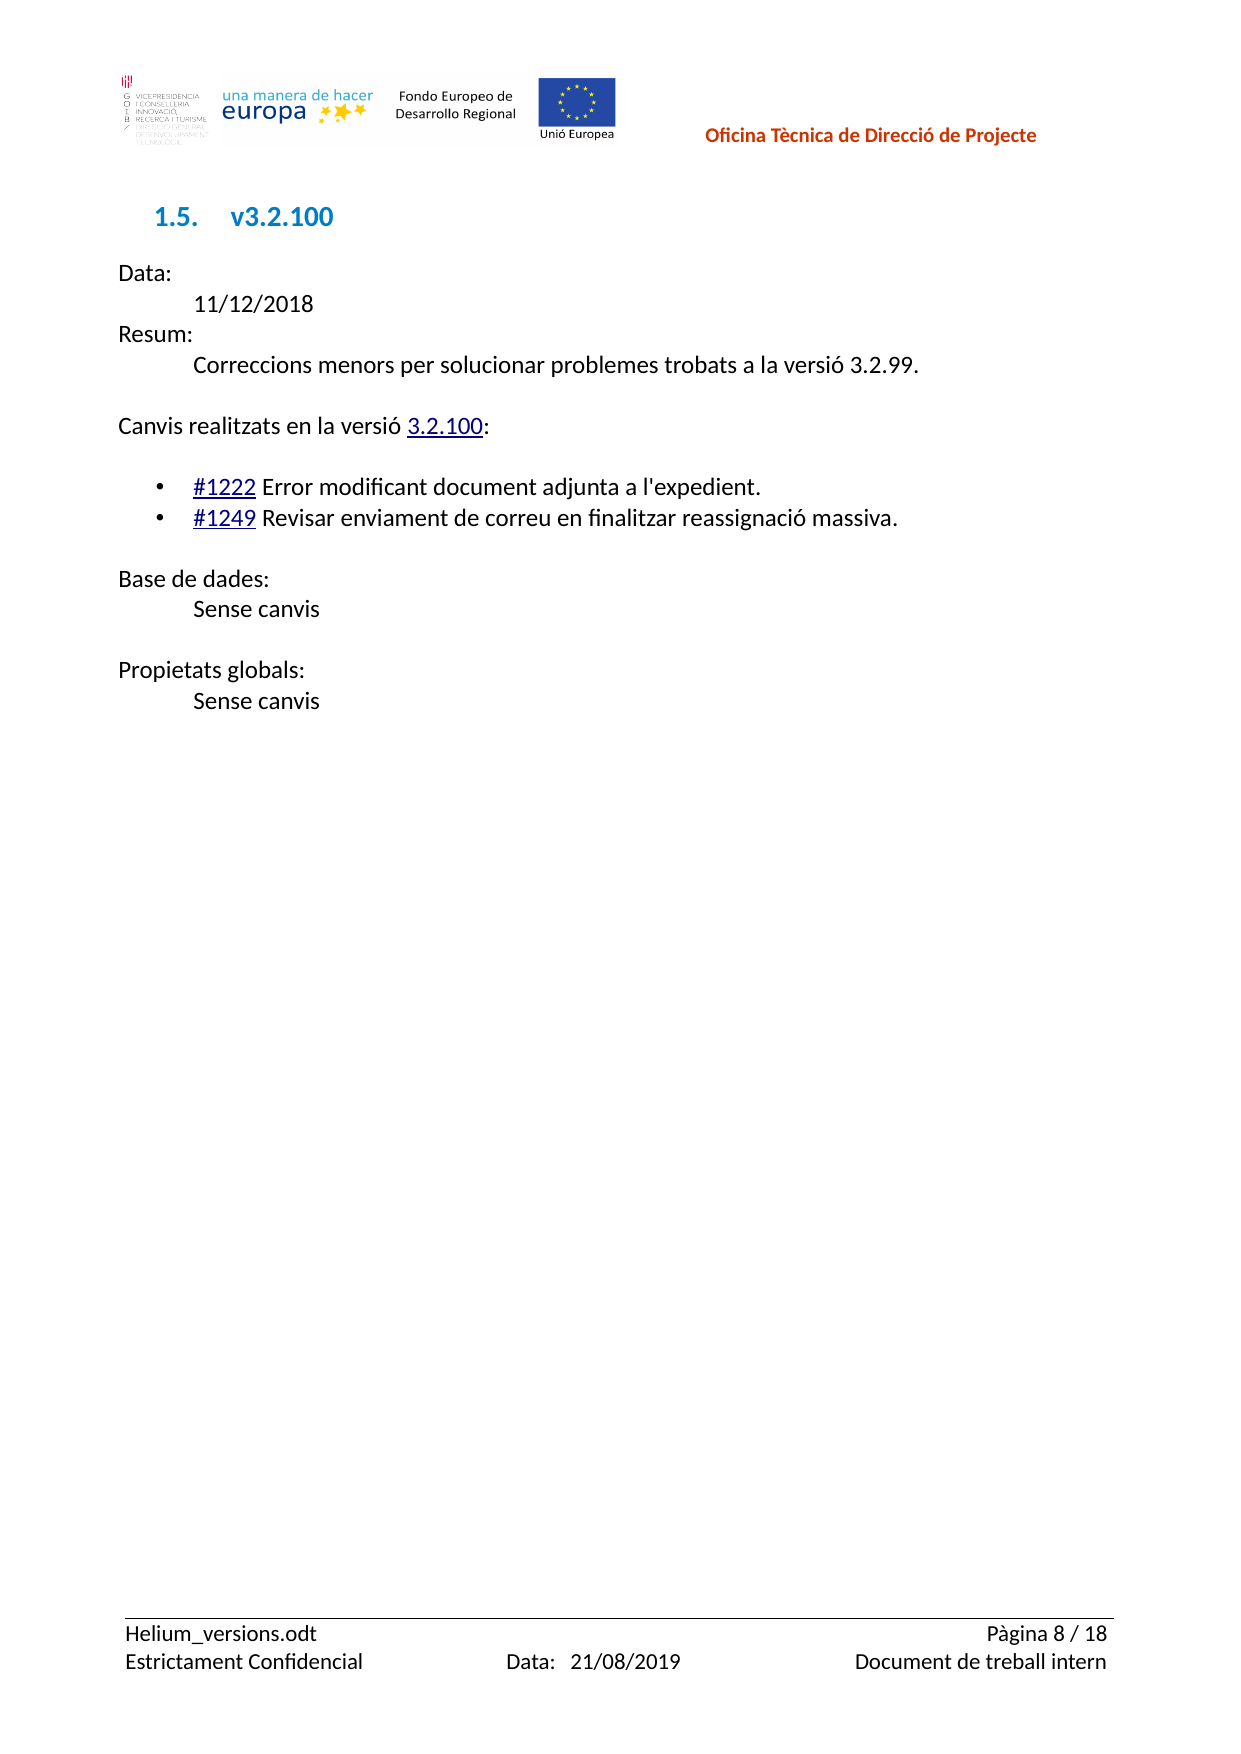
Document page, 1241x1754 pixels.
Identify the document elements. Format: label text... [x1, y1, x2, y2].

text Correccions menors per solucionar problemes trobats a la versió 3.2.99. [118, 349, 1122, 380]
list #1222 Error modificant document adjunta a l'expedient. [156, 471, 1122, 502]
list #1249 Revisar enviament de correu en finalitzar reassignació massiva. [156, 502, 1122, 532]
picture [219, 73, 621, 147]
picture [118, 73, 213, 147]
text Propietats globals: [118, 654, 1122, 685]
text Data: [118, 258, 1122, 288]
text Sense canvis [118, 685, 1122, 715]
text Resum: [118, 319, 1122, 349]
subtitle v3.2.100 [153, 198, 1122, 234]
text Sense canvis [118, 593, 1122, 624]
text Base de dades: [118, 563, 1122, 593]
text Canvis realitzats en la versió 3.2.100: [118, 410, 1122, 441]
text 11/12/2018 [118, 288, 1122, 319]
